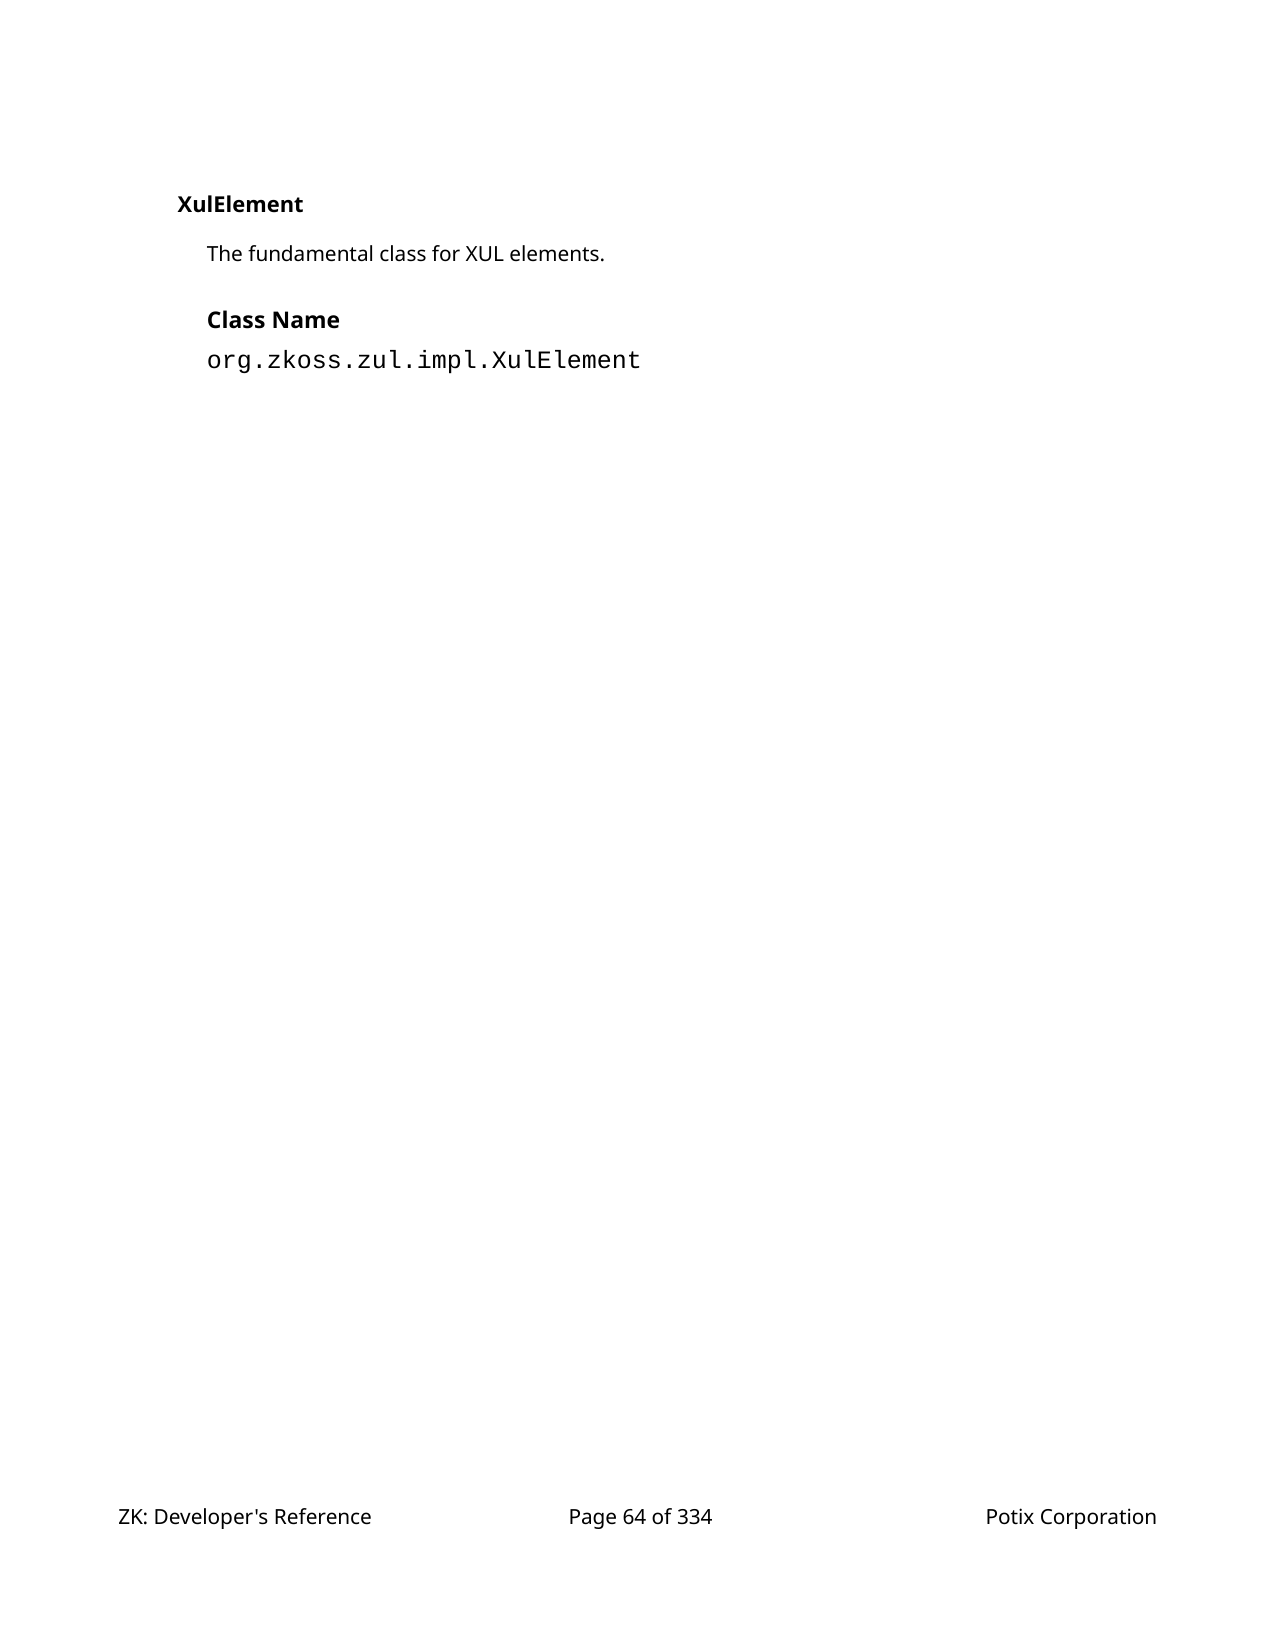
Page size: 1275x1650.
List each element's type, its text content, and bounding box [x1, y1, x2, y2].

text org.zkoss.zul.impl.XulElement [207, 348, 1157, 376]
subtitle Class Name [207, 304, 1157, 336]
subtitle XulElement [177, 189, 1157, 219]
text The fundamental class for XUL elements. [207, 239, 1157, 268]
